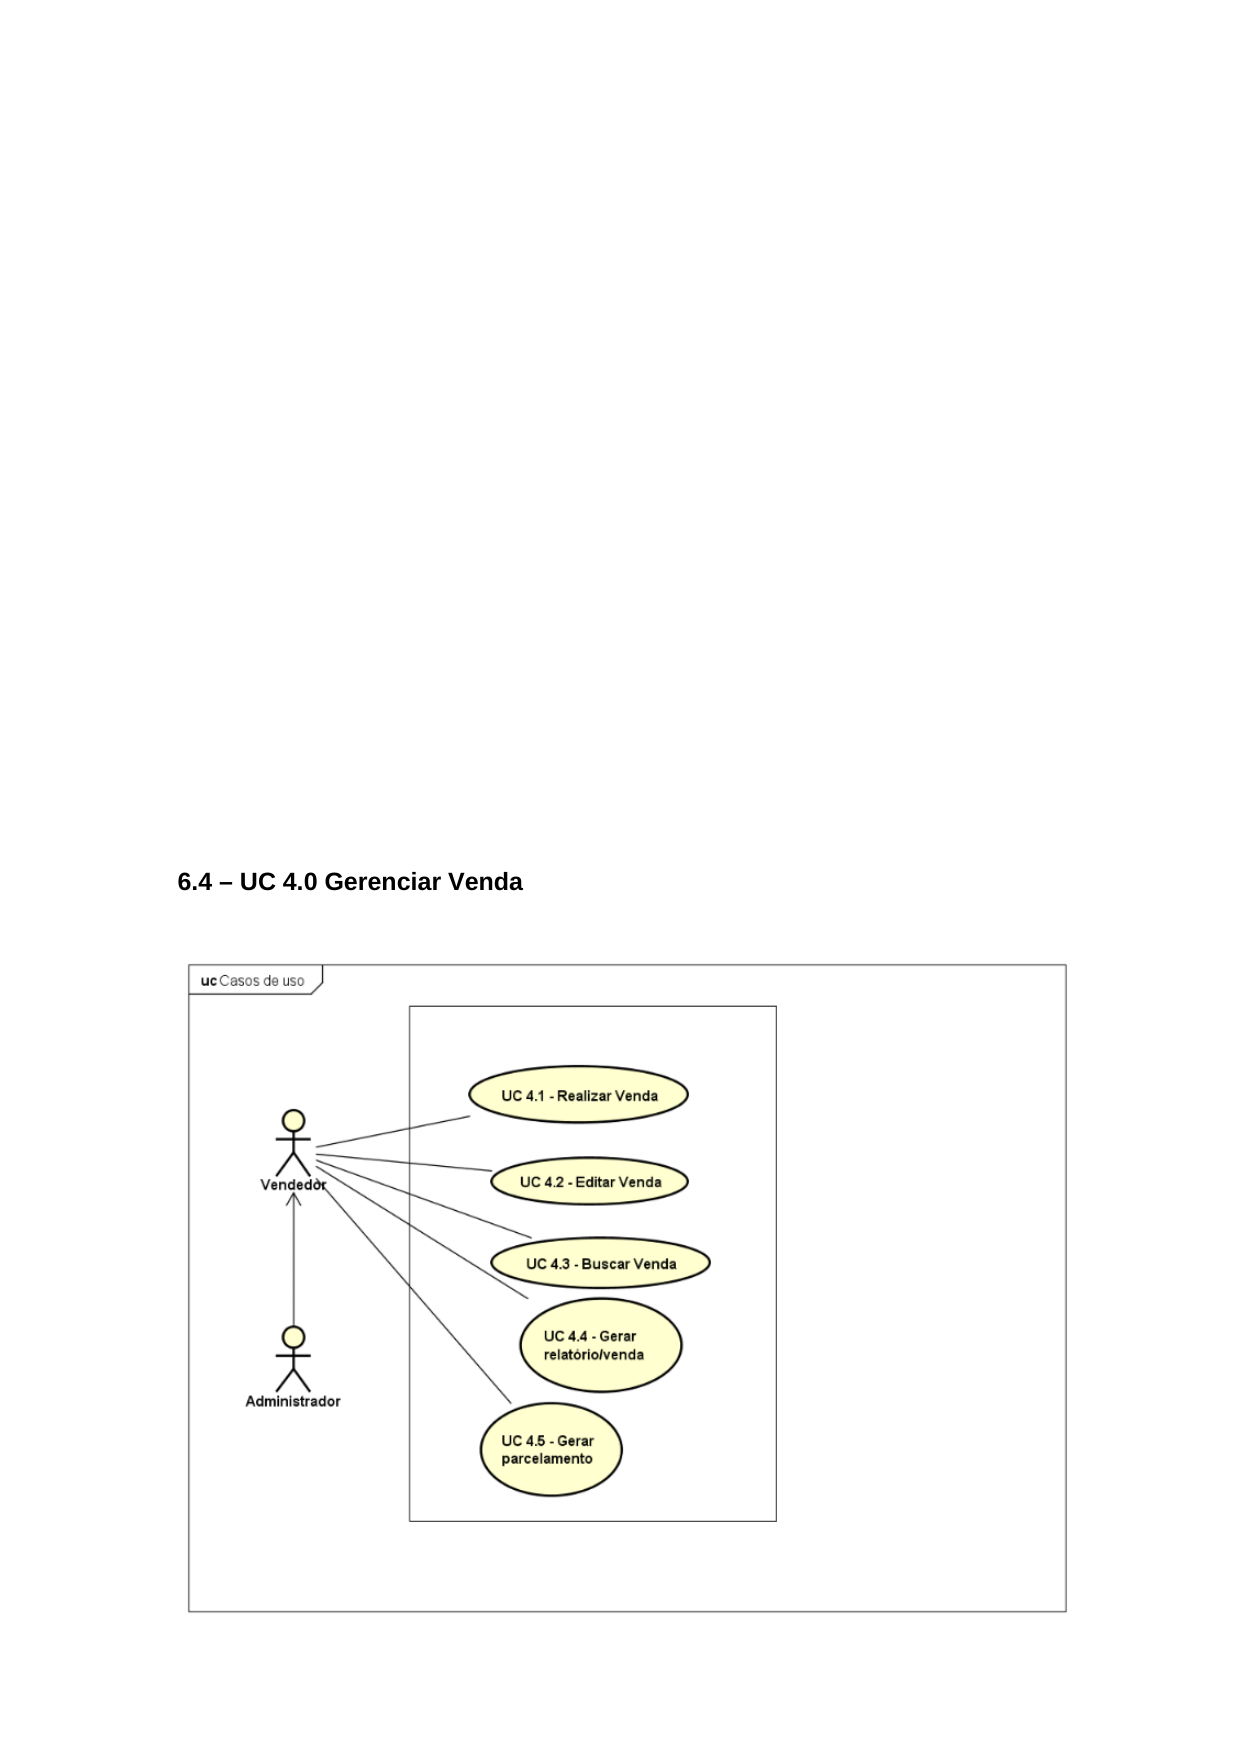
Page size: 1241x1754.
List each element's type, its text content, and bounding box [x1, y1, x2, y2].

text 6.4 – UC 4.0 Gerenciar Venda [177, 867, 1122, 896]
